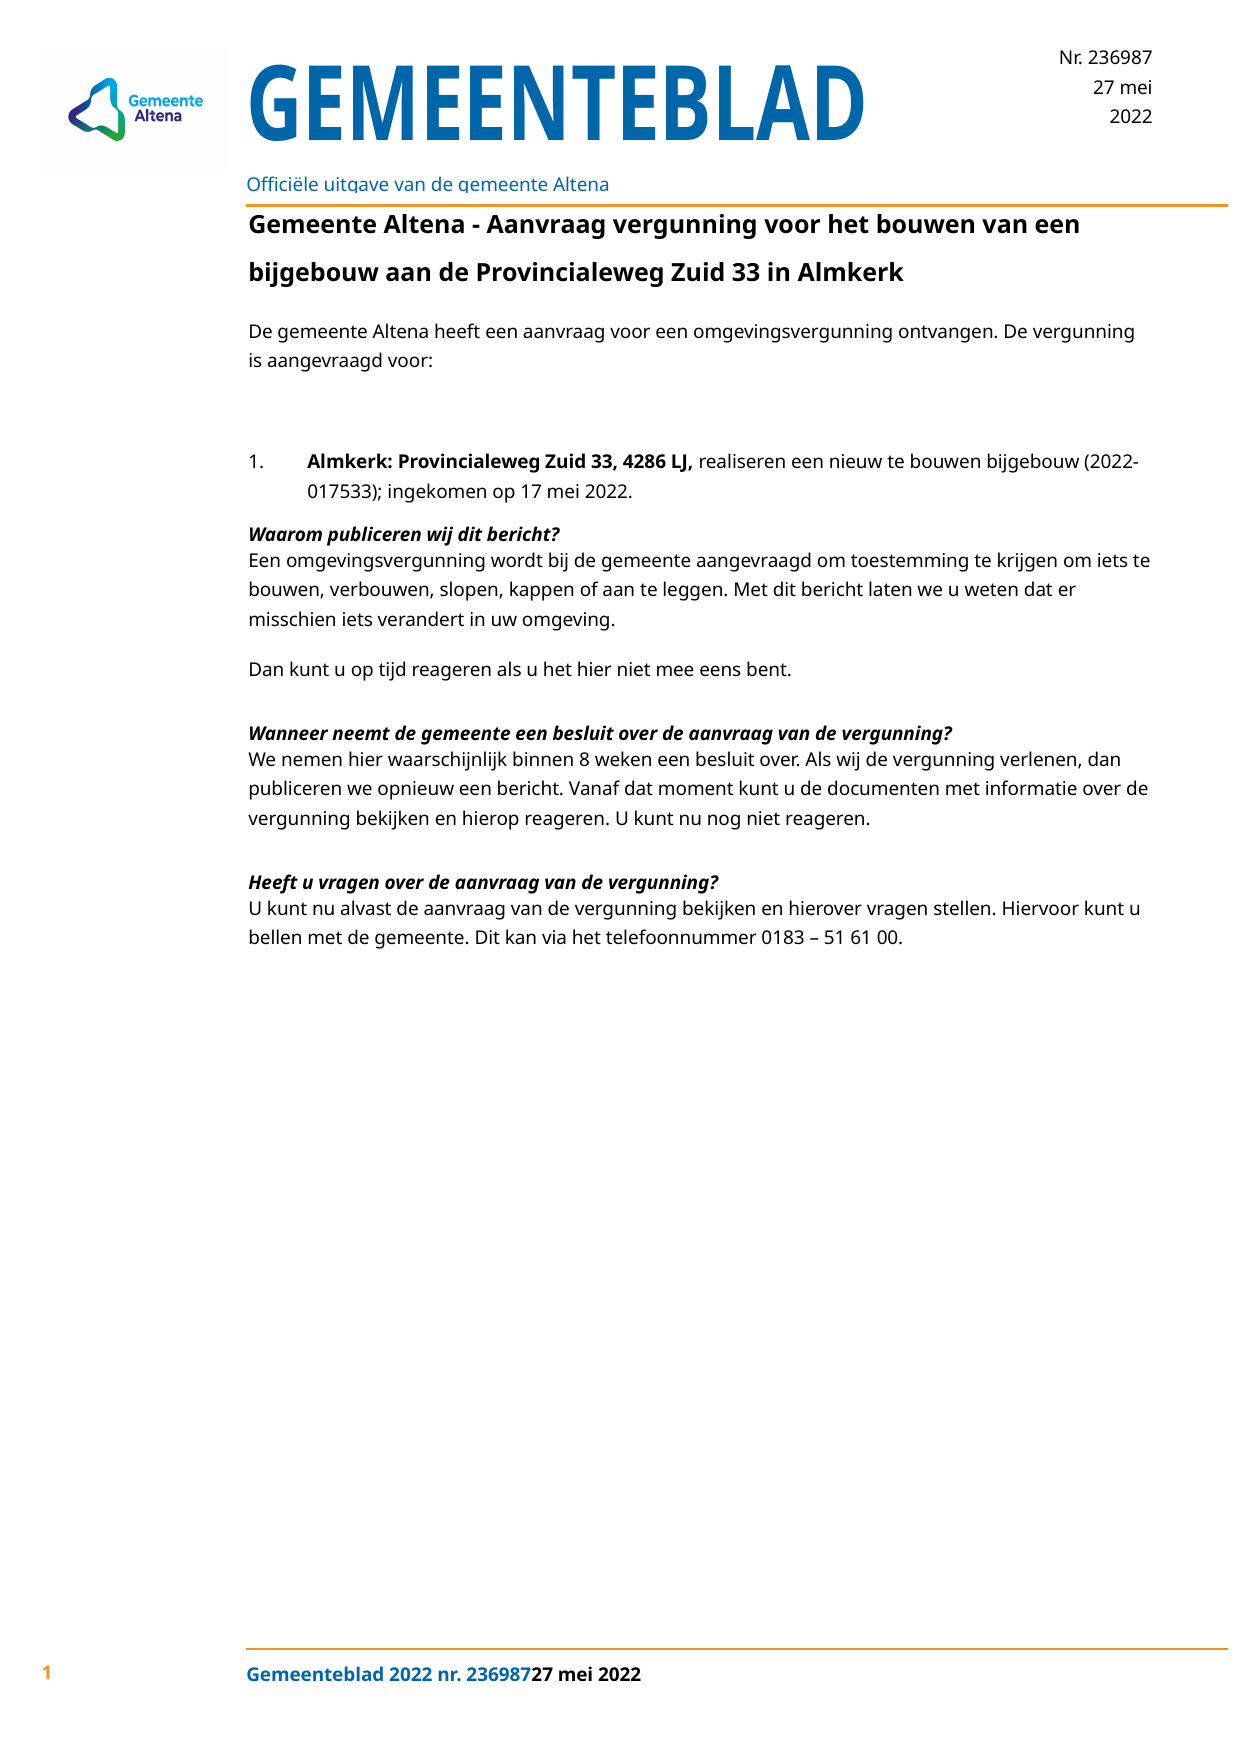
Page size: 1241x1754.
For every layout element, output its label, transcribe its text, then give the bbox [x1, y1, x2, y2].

text Een omgevingsvergunning wordt bij de gemeente aangevraagd om toestemming te krijgen om iets te bouwen, verbouwen, slopen, kappen of aan te leggen. Met dit bericht laten we u weten dat er misschien iets verandert in uw omgeving. [248, 547, 1152, 632]
text Gemeente Altena - Aanvraag vergunning voor het bouwen van een bijgebouw aan de Provincialeweg Zuid 33 in Almkerk [248, 207, 1152, 288]
text Wanneer neemt de gemeente een besluit over de aanvraag van de vergunning? [248, 720, 1152, 746]
text Dan kunt u op tijd reageren als u het hier niet mee eens bent. [248, 656, 1152, 682]
text Waarom publiceren wij dit bericht? [248, 521, 1152, 547]
list Almkerk: Provincialeweg Zuid 33, 4286 LJ, realiseren een nieuw te bouwen bijgebouw (2022-017533); ingekomen op 17 mei 2022. [248, 448, 1152, 504]
text We nemen hier waarschijnlijk binnen 8 weken een besluit over. Als wij de vergunning verlenen, dan publiceren we opnieuw een bericht. Vanaf dat moment kunt u de documenten met informatie over de vergunning bekijken en hierop reageren. U kunt nu nog niet reageren. [248, 746, 1152, 831]
picture [41, 47, 231, 172]
text U kunt nu alvast de aanvraag van de vergunning bekijken en hierover vragen stellen. Hiervoor kunt u bellen met de gemeente. Dit kan via het telefoonnummer 0183 – 51 61 00. [248, 895, 1152, 950]
text Heeft u vragen over de aanvraag van de vergunning? [248, 869, 1152, 895]
text De gemeente Altena heeft een aanvraag voor een omgevingsvergunning ontvangen. De vergunning is aangevraagd voor: [248, 318, 1152, 373]
